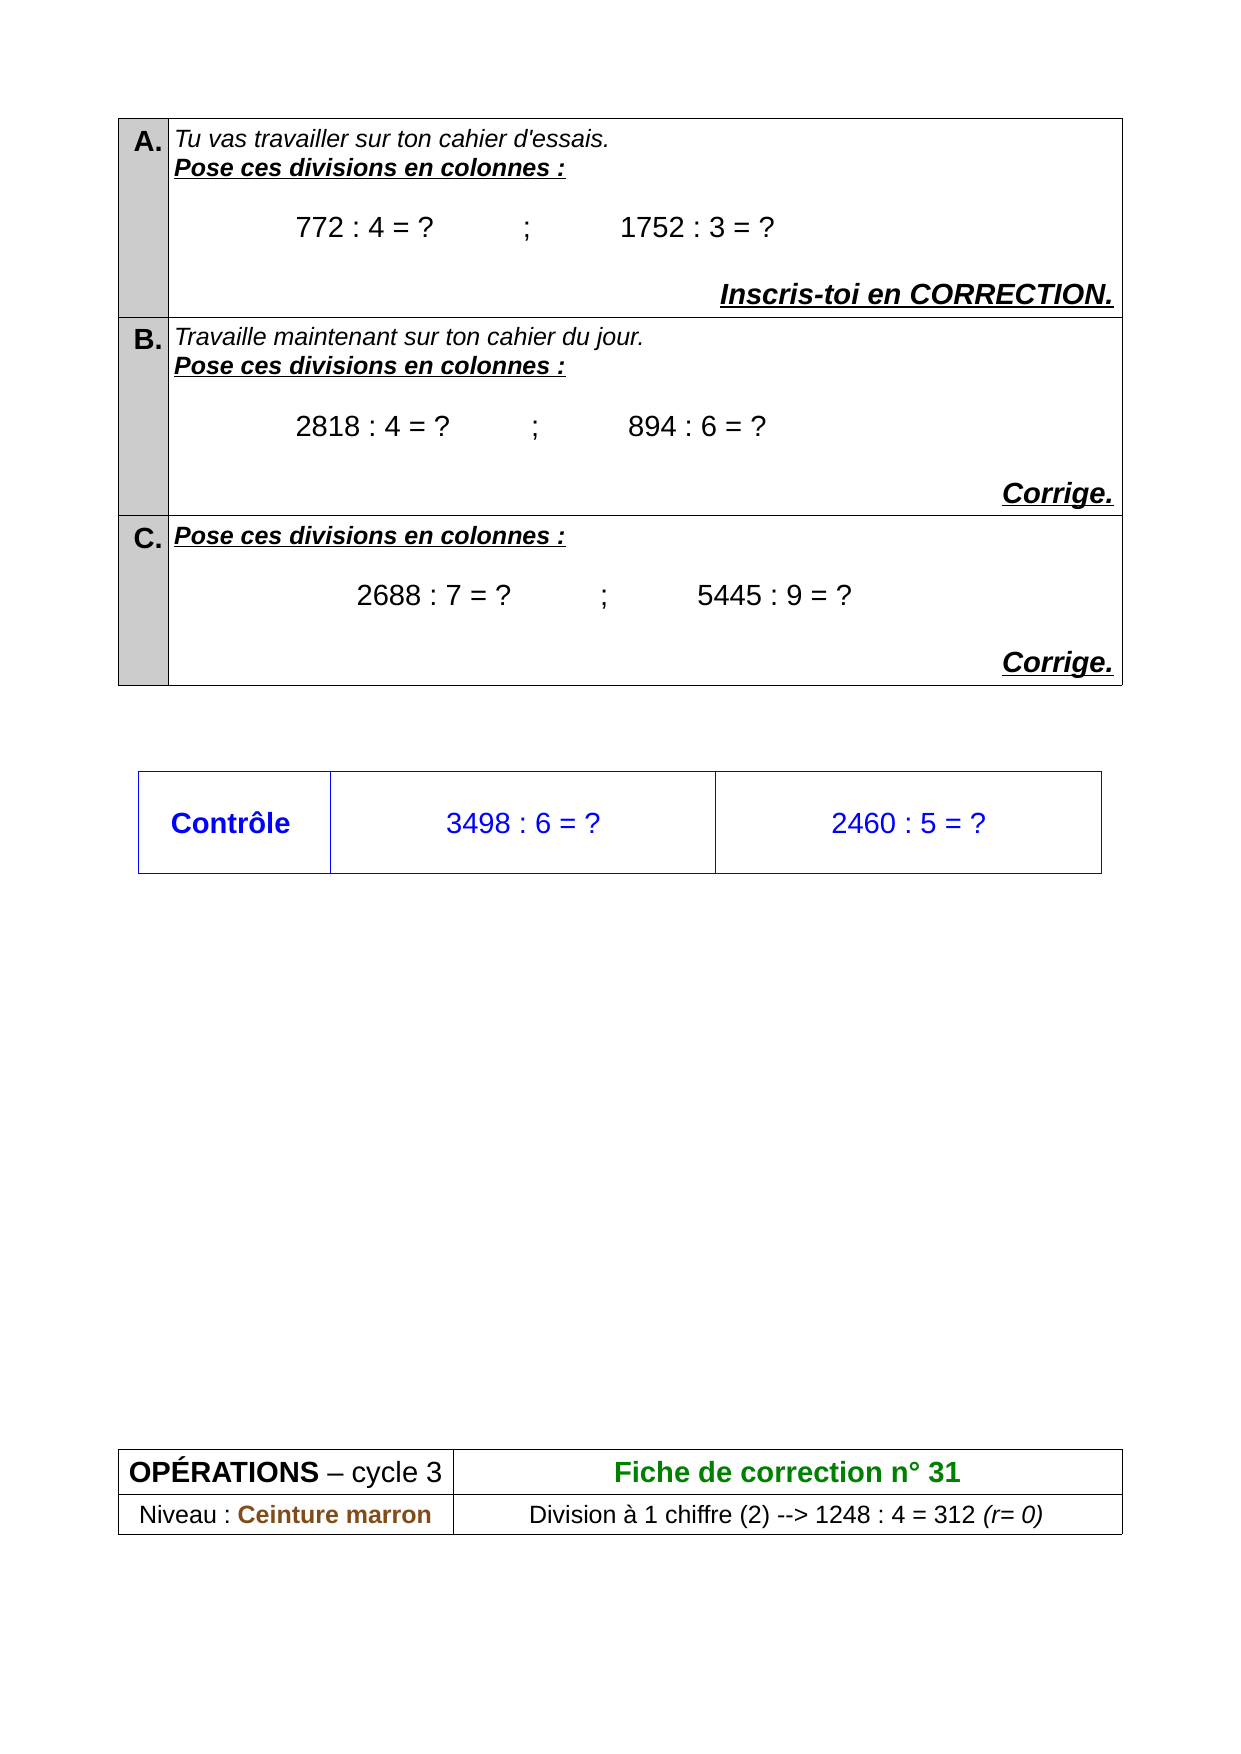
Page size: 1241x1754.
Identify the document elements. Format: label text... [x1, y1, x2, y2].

table_cell B. [119, 318, 168, 515]
table_header 2460 : 5 = ? [716, 772, 1101, 873]
table_cell Niveau : Ceinture marron [119, 1495, 453, 1534]
table_header Fiche de correction n° 31 [454, 1450, 1122, 1494]
table_cell Pose ces divisions en colonnes : 2688 : 7 = ? ; 5445 : 9 = ? Corrige. [169, 516, 1122, 685]
table_header opérations – cycle 3 [119, 1450, 453, 1494]
table_header 3498 : 6 = ? [331, 772, 715, 873]
table_header Contrôle [139, 772, 330, 873]
table_header Tu vas travailler sur ton cahier d'essais. Pose ces divisions en colonnes : 772 : 4 = ? ; 1752 : 3 = ? Inscris-toi en CORRECTION. [169, 119, 1122, 317]
table_cell Travaille maintenant sur ton cahier du jour. Pose ces divisions en colonnes : 2818 : 4 = ? ; 894 : 6 = ? Corrige. [169, 318, 1122, 515]
table_cell Division à 1 chiffre (2) --> 1248 : 4 = 312 (r= 0) [454, 1495, 1122, 1534]
table_cell C. [119, 516, 168, 685]
table_header A. [119, 119, 168, 317]
